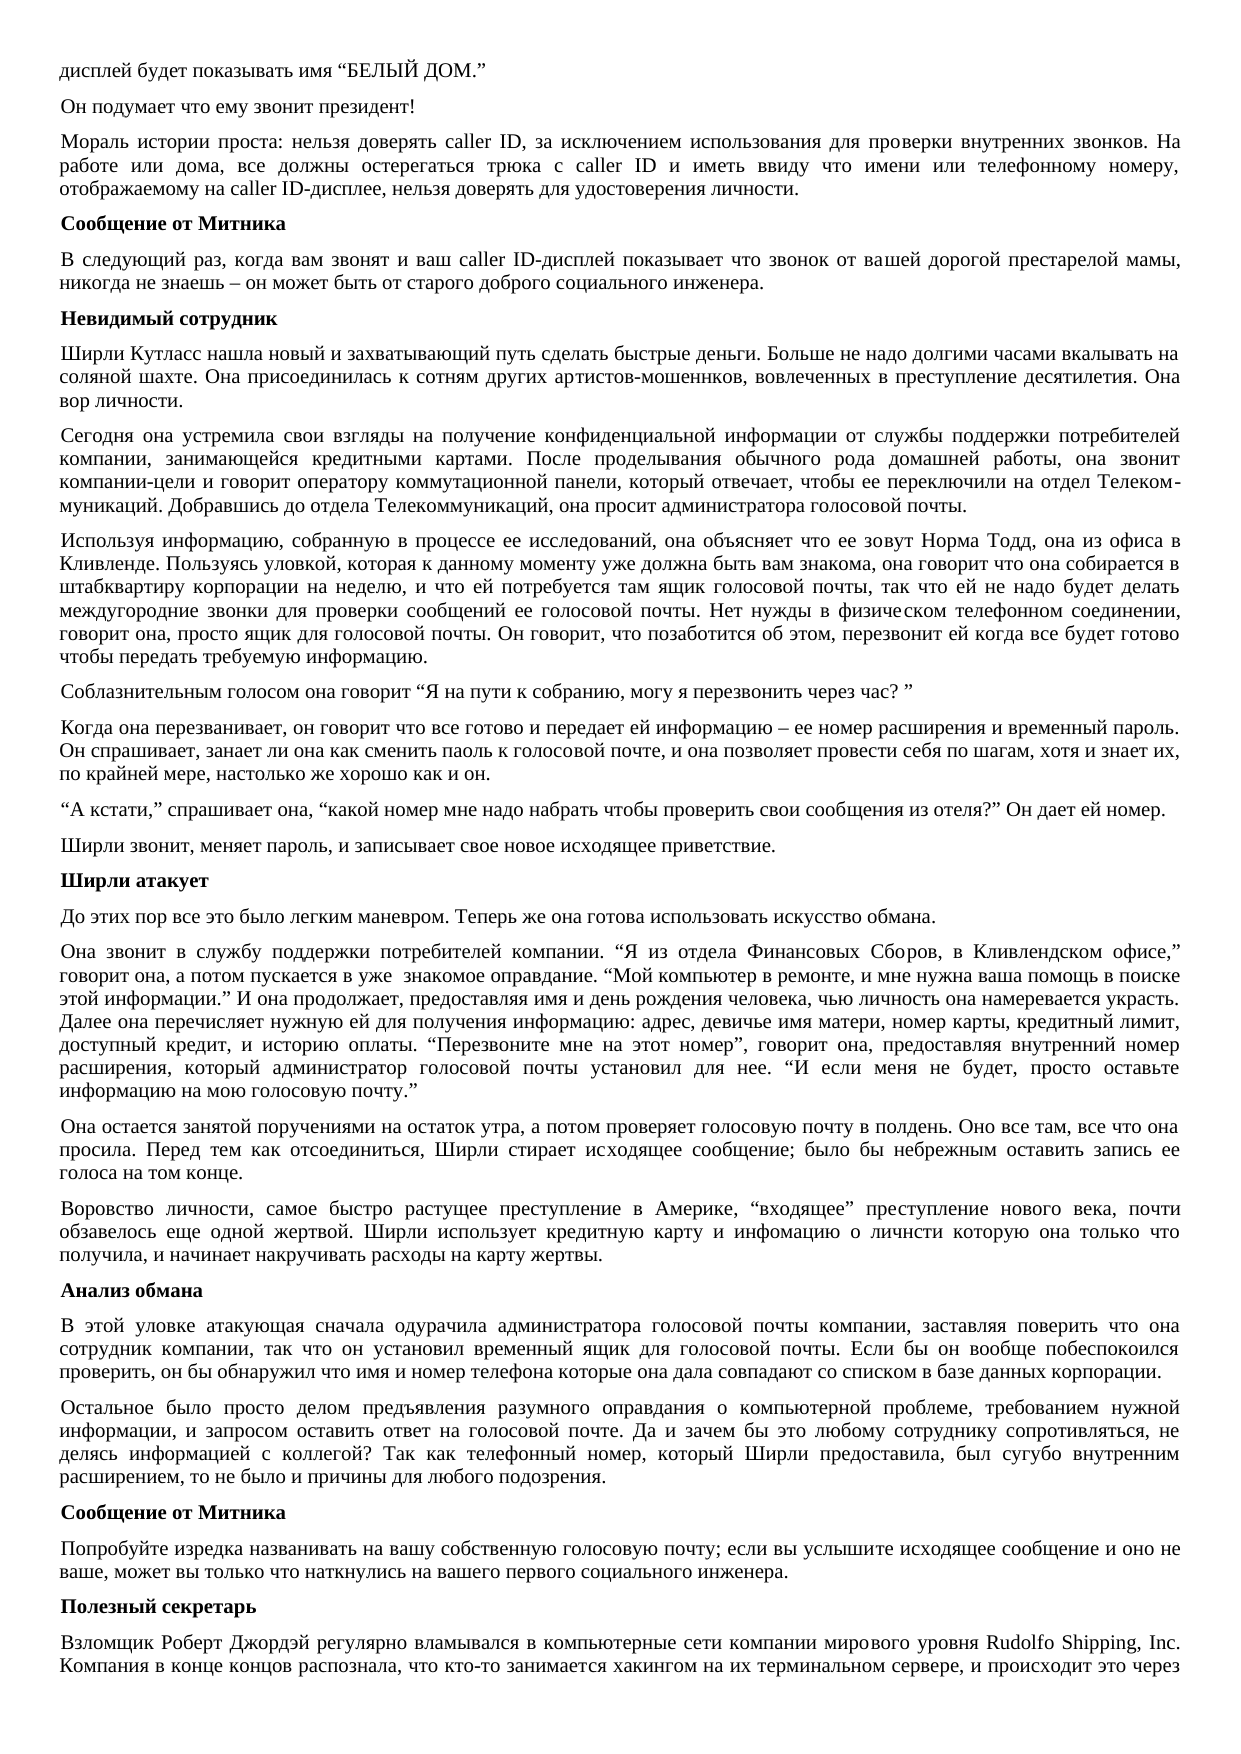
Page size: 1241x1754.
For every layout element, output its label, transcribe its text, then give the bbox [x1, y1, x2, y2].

text Сообщение от Митника [59, 1501, 1181, 1524]
text Взломщик Роберт Джордэй регулярно вламывался в компьютерные сети компании миро­вого уровня Rudolfo Shipping, Inc. Компания в конце концов распознала, что кто-то занимает­ся хакингом на их терминальном сервере, и происходит это через [59, 1631, 1181, 1677]
text Она звонит в службу поддержки потребителей компании. “Я из отдела Финансовых Сбо­ров, в Кливлендском офисе,” говорит она, а потом пускается в уже знакомое оправдание. “Мой компьютер в ремонте, и мне нужна ваша помощь в поиске этой информации.” И она продолжает, предоставляя имя и день рождения человека, чью личность она намеревается украсть. Далее она перечисляет нужную ей для получения информацию: адрес, девичье имя матери, номер карты, кредитный лимит, доступный кредит, и историю оплаты. “Перезвоните мне на этот номер”, говорит она, предоставляя внутренний номер расширения, который администратор голосовой почты установил для нее. “И если меня не будет, просто оставьте информацию на мою голосовую почту.” [59, 940, 1181, 1102]
text Он подумает что ему звонит президент! [59, 95, 1181, 118]
text дисплей будет показывать имя “БЕЛЫЙ ДОМ.” [59, 59, 1181, 82]
text Попробуйте изредка названивать на вашу собственную голосовую почту; если вы услыши­те исходящее сообщение и оно не ваше, может вы только что наткнулись на вашего первого социального инженера. [59, 1537, 1181, 1583]
text Остальное было просто делом предъявления разумного оправдания о компьютерной проблеме, требованием нужной информации, и запросом оставить ответ на голосовой почте. Да и зачем бы это любому сотруднику сопротивляться, не делясь информацией с коллегой? Так как телефонный номер, который Ширли предоставила, был сугубо внутренним расшире­нием, то не было и причины для любого подозрения. [59, 1396, 1181, 1488]
text Воровство личности, самое быстро растущее преступление в Америке, “входящее” пре­ступление нового века, почти обзавелось еще одной жертвой. Ширли использует кредитную карту и инфомацию о личнсти которую она только что получила, и начинает накручивать расходы на карту жертвы. [59, 1197, 1181, 1266]
text Ширли Кутласс нашла новый и захватывающий путь сделать быстрые деньги. Больше не надо долгими часами вкалывать на соляной шахте. Она присоединилась к сотням других ар­тистов-мошеннков, вовлеченных в преступление десятилетия. Она вор личности. [59, 342, 1181, 412]
text В следующий раз, когда вам звонят и ваш caller ID-дисплей показывает что звонок от ва­шей дорогой престарелой мамы, никогда не знаешь – он может быть от старого доброго со­циального инженера. [59, 248, 1181, 294]
text Когда она перезванивает, он говорит что все готово и передает ей информацию – ее номер расширения и временный пароль. Он спрашивает, занает ли она как сменить паоль к голосо­вой почте, и она позволяет провести себя по шагам, хотя и знает их, по крайней мере, на­столько же хорошо как и он. [59, 716, 1181, 785]
text Ширли звонит, меняет пароль, и записывает свое новое исходящее приветствие. [59, 833, 1181, 857]
text “А кстати,” спрашивает она, “какой номер мне надо набрать чтобы проверить свои сооб­щения из отеля?” Он дает ей номер. [59, 798, 1181, 821]
text Невидимый сотрудник [59, 307, 1181, 330]
text Анализ обмана [59, 1278, 1181, 1302]
text В этой уловке атакующая сначала одурачила администратора голосовой почты компании, заставляя поверить что она сотрудник компании, так что он установил временный ящик для голосовой почты. Если бы он вообще побеспокоился проверить, он бы обнаружил что имя и номер телефона которые она дала совпадают со списком в базе данных корпорации. [59, 1314, 1181, 1383]
text Используя информацию, собранную в процессе ее исследований, она объясняет что ее зо­вут Норма Тодд, она из офиса в Кливленде. Пользуясь уловкой, которая к данному моменту уже должна быть вам знакома, она говорит что она собирается в штабквартиру корпорации на неделю, и что ей потребуется там ящик голосовой почты, так что ей не надо будет делать междугородние звонки для проверки сообщений ее голосовой почты. Нет нужды в физиче­ском телефонном соединении, говорит она, просто ящик для голосовой почты. Он говорит, что позаботится об этом, перезвонит ей когда все будет готово чтобы передать требуемую информацию. [59, 529, 1181, 668]
text Сегодня она устремила свои взгляды на получение конфиденциальной информации от службы поддержки потребителей компании, занимающейся кредитными картами. После проделывания обычного рода домашней работы, она звонит компании-цели и говорит опера­тору коммутационной панели, который отвечает, чтобы ее переключили на отдел Телеком­муникаций. Добравшись до отдела Телекоммуникаций, она просит администратора голосо­вой почты. [59, 424, 1181, 517]
text Соблазнительным голосом она говорит “Я на пути к собранию, могу я перезвонить через час? ” [59, 680, 1181, 703]
text Сообщение от Митника [59, 212, 1181, 235]
text Она остается занятой поручениями на остаток утра, а потом проверяет голосовую почту в полдень. Оно все там, все что она просила. Перед тем как отсоединиться, Ширли стирает ис­ходящее сообщение; было бы небрежным оставить запись ее голоса на том конце. [59, 1115, 1181, 1184]
text До этих пор все это было легким маневром. Теперь же она готова использовать искусство обмана. [59, 905, 1181, 928]
text Мораль истории проста: нельзя доверять caller ID, за исключением использования для про­верки внутренних звонков. На работе или дома, все должны остерегаться трюка с caller ID и иметь ввиду что имени или телефонному номеру, отображаемому на caller ID-дисплее, не­льзя доверять для удостоверения личности. [59, 130, 1181, 200]
text Ширли атакует [59, 869, 1181, 892]
text Полезный секретарь [59, 1595, 1181, 1618]
